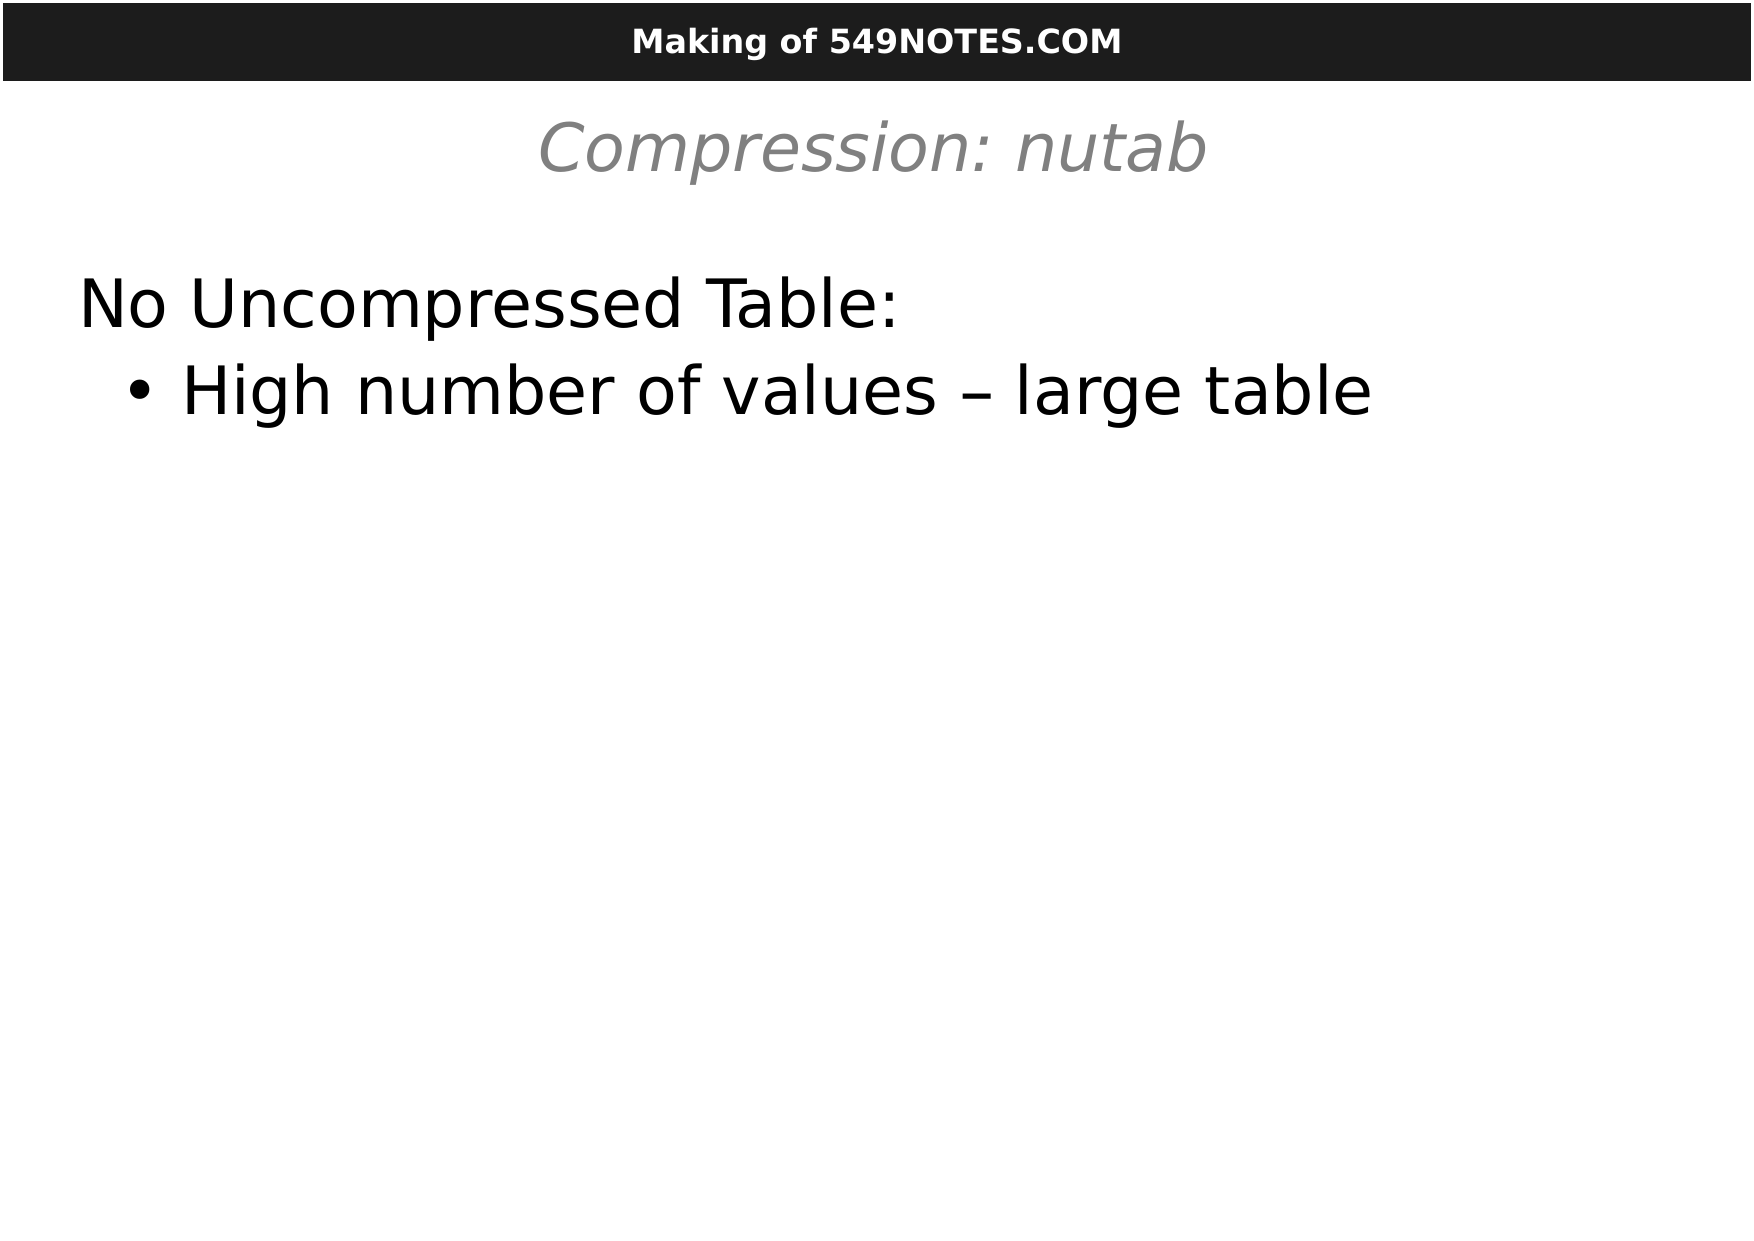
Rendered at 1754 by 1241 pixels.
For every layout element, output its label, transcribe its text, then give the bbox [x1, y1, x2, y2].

text • High number of values – large table [3, 343, 1751, 434]
text Compression: nutab [3, 110, 1751, 188]
text No Uncompressed Table: [3, 265, 1751, 343]
